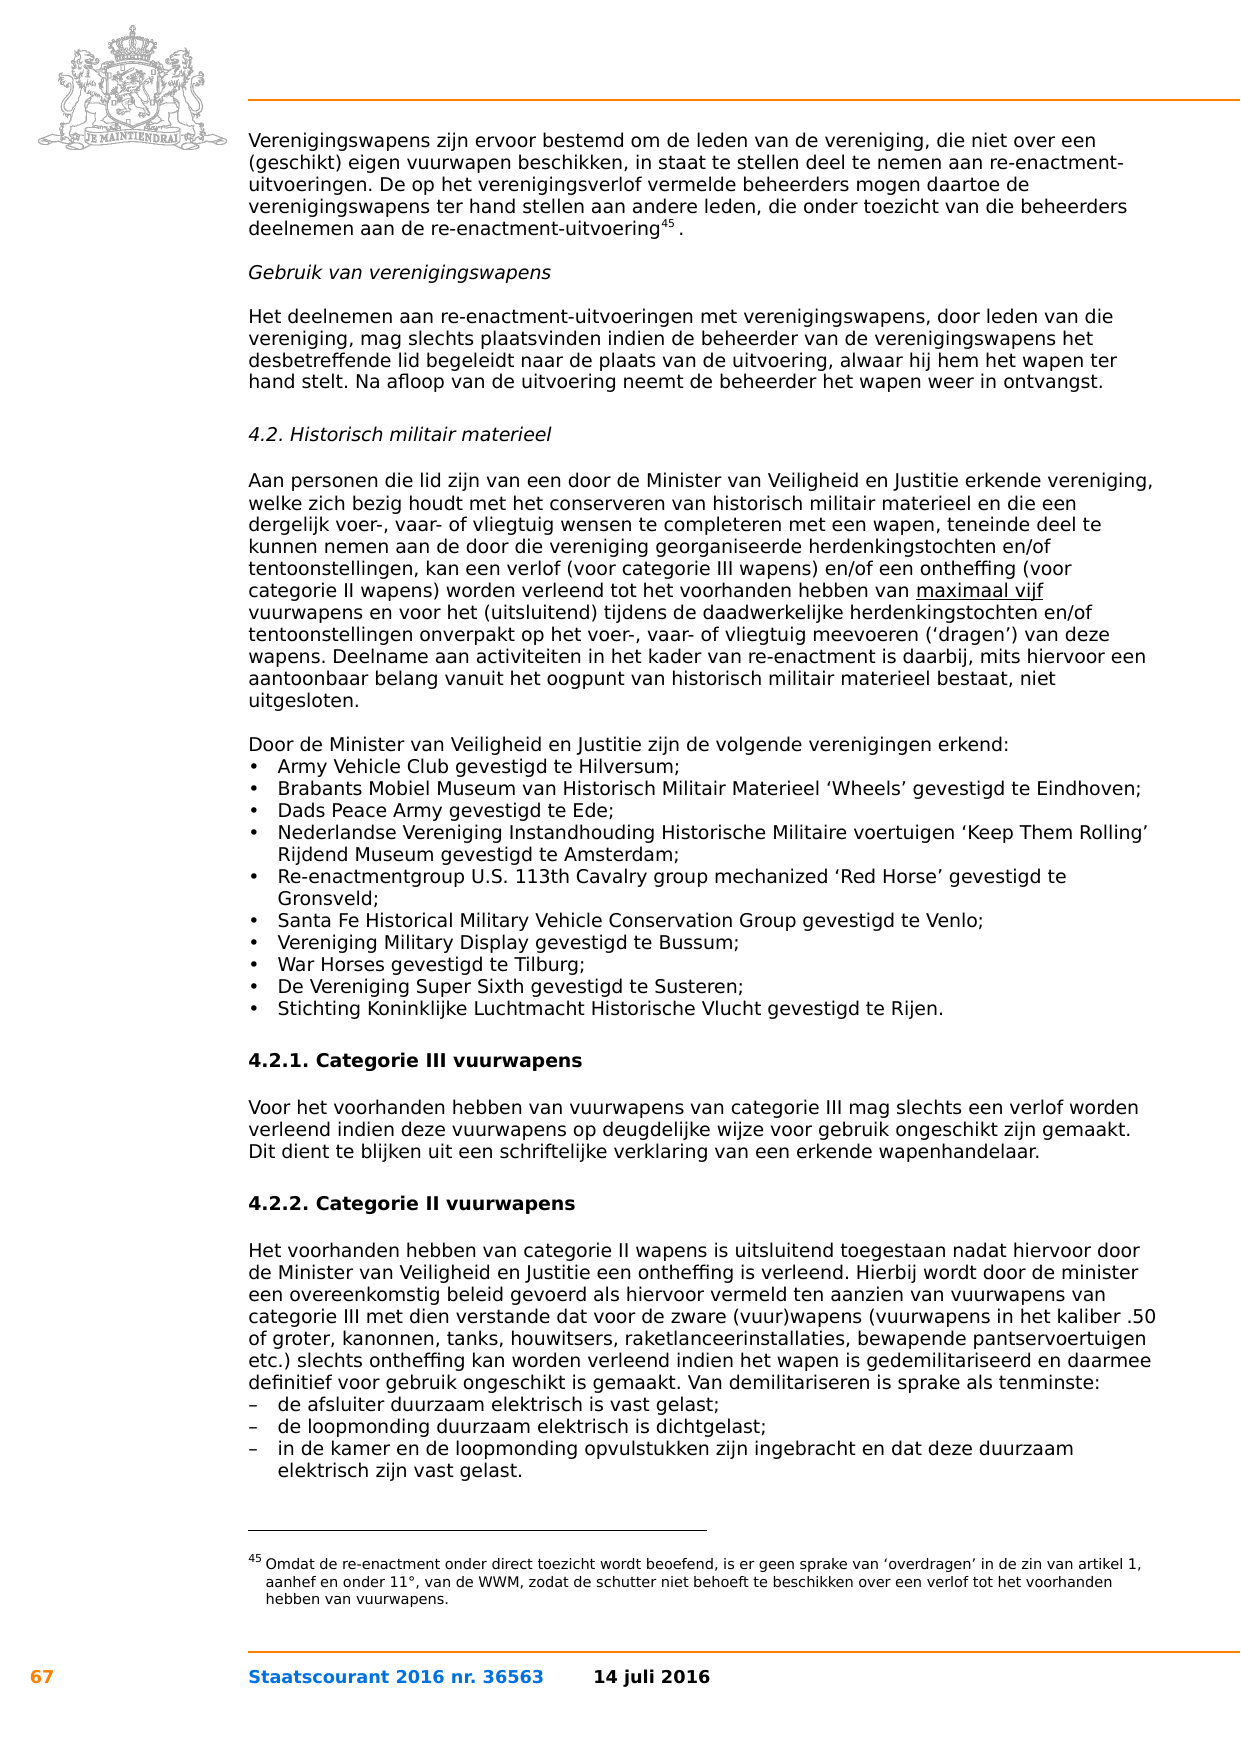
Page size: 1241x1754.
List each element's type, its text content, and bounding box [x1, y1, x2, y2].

subtitle 4.2.2. Categorie II vuurwapens [248, 1193, 1163, 1215]
text Het voorhanden hebben van categorie II wapens is uitsluitend toegestaan nadat hiervoor door de Minister van Veiligheid en Justitie een ontheffing is verleend. Hierbij wordt door de minister een overeenkomstig beleid gevoerd als hiervoor vermeld ten aanzien van vuurwapens van categorie III met dien verstande dat voor de zware (vuur)wapens (vuurwapens in het kaliber .50 of groter, kanonnen, tanks, houwitsers, raketlanceerinstallaties, bewapende pantservoertuigen etc.) slechts ontheffing kan worden verleend indien het wapen is gedemilitariseerd en daarmee definitief voor gebruik ongeschikt is gemaakt. Van demilitariseren is sprake als tenminste: [248, 1240, 1163, 1393]
text • Re-enactmentgroup U.S. 113th Cavalry group mechanized ‘Red Horse’ gevestigd te Gronsveld; [248, 866, 1163, 910]
text Het deelnemen aan re-enactment-uitvoeringen met verenigingswapens, door leden van die vereniging, mag slechts plaatsvinden indien de beheerder van de verenigingswapens het desbetreffende lid begeleidt naar de plaats van de uitvoering, alwaar hij hem het wapen ter hand stelt. Na afloop van de uitvoering neemt de beheerder het wapen weer in ontvangst. [248, 306, 1163, 393]
text • Nederlandse Vereniging Instandhouding Historische Militaire voertuigen ‘Keep Them Rolling’ Rijdend Museum gevestigd te Amsterdam; [248, 822, 1163, 866]
text • Brabants Mobiel Museum van Historisch Militair Materieel ‘Wheels’ gevestigd te Eindhoven; [248, 778, 1163, 800]
subtitle Gebruik van verenigingswapens [248, 262, 1163, 284]
text • Stichting Koninklijke Luchtmacht Historische Vlucht gevestigd te Rijen. [248, 998, 1163, 1020]
text • Santa Fe Historical Military Vehicle Conservation Group gevestigd te Venlo; [248, 910, 1163, 932]
subtitle 4.2.1. Categorie III vuurwapens [248, 1050, 1163, 1072]
text • War Horses gevestigd te Tilburg; [248, 954, 1163, 976]
text • Dads Peace Army gevestigd te Ede; [248, 800, 1163, 822]
text • De Vereniging Super Sixth gevestigd te Susteren; [248, 976, 1163, 998]
subtitle 4.2. Historisch militair materieel [248, 423, 1163, 445]
text – de loopmonding duurzaam elektrisch is dichtgelast; [248, 1416, 1163, 1437]
text Voor het voorhanden hebben van vuurwapens van categorie III mag slechts een verlof worden verleend indien deze vuurwapens op deugdelijke wijze voor gebruik ongeschikt zijn gemaakt. Dit dient te blijken uit een schriftelijke verklaring van een erkende wapenhandelaar. [248, 1097, 1163, 1163]
text – in de kamer en de loopmonding opvulstukken zijn ingebracht en dat deze duurzaam elektrisch zijn vast gelast. [248, 1437, 1163, 1481]
text • Army Vehicle Club gevestigd te Hilversum; [248, 756, 1163, 778]
picture [38, 25, 227, 150]
text • Vereniging Military Display gevestigd te Bussum; [248, 932, 1163, 954]
text Omdat de re-enactment onder direct toezicht wordt beoefend, is er geen sprake van ‘overdragen’ in de zin van artikel 1, aanhef en onder 11°, van de WWM, zodat de schutter niet behoeft te beschikken over een verlof tot het voorhanden hebben van vuurwapens. [248, 1552, 1163, 1608]
text Verenigingswapens zijn ervoor bestemd om de leden van de vereniging, die niet over een (geschikt) eigen vuurwapen beschikken, in staat te stellen deel te nemen aan re-enactment-uitvoeringen. De op het verenigingsverlof vermelde beheerders mogen daartoe de verenigingswapens ter hand stellen aan andere leden, die onder toezicht van die beheerders deelnemen aan de re-enactment-uitvoering. [248, 130, 1163, 240]
text Door de Minister van Veiligheid en Justitie zijn de volgende verenigingen erkend: [248, 734, 1163, 756]
text Aan personen die lid zijn van een door de Minister van Veiligheid en Justitie erkende vereniging, welke zich bezig houdt met het conserveren van historisch militair materieel en die een dergelijk voer-, vaar- of vliegtuig wensen te completeren met een wapen, teneinde deel te kunnen nemen aan de door die vereniging georganiseerde herdenkingstochten en/of tentoonstellingen, kan een verlof (voor categorie III wapens) en/of een ontheffing (voor categorie II wapens) worden verleend tot het voorhanden hebben van maximaal vijf vuurwapens en voor het (uitsluitend) tijdens de daadwerkelijke herdenkingstochten en/of tentoonstellingen onverpakt op het voer-, vaar- of vliegtuig meevoeren (‘dragen’) van deze wapens. Deelname aan activiteiten in het kader van re-enactment is daarbij, mits hiervoor een aantoonbaar belang vanuit het oogpunt van historisch militair materieel bestaat, niet uitgesloten. [248, 470, 1163, 712]
text – de afsluiter duurzaam elektrisch is vast gelast; [248, 1393, 1163, 1416]
